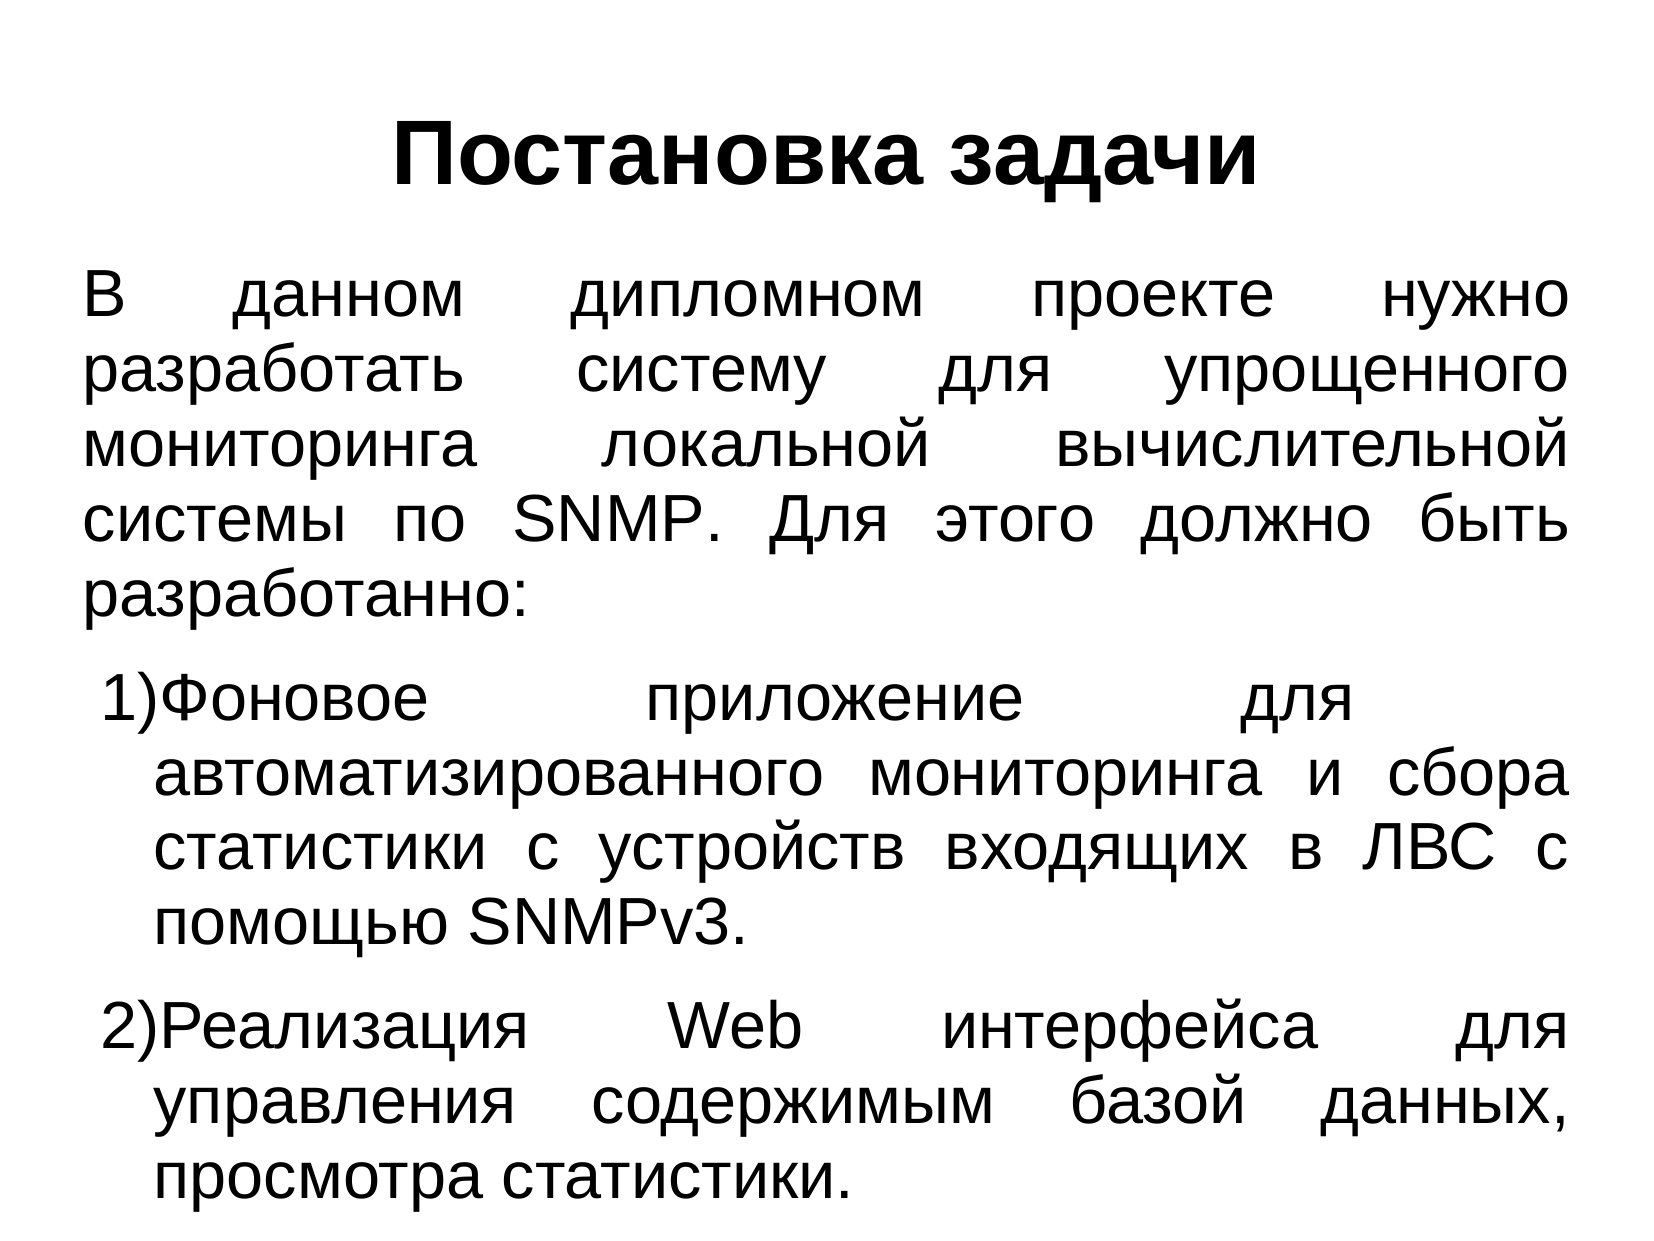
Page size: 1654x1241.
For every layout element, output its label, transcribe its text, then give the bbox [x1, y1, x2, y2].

list В данном дипломном проекте нужно разработать систему для упрощенного мониторинга локальной вычислительной системы по SNMP. Для этого должно быть разработанно: Фоновое приложение для автоматизированного мониторинга и сбора статистики с устройств входящих в ЛВС с помощью SNMPv3. Реализация Web интерфейса для управления содержимым базой данных, просмотра статистики. [82, 256, 1571, 1213]
title Постановка задачи [82, 49, 1571, 256]
